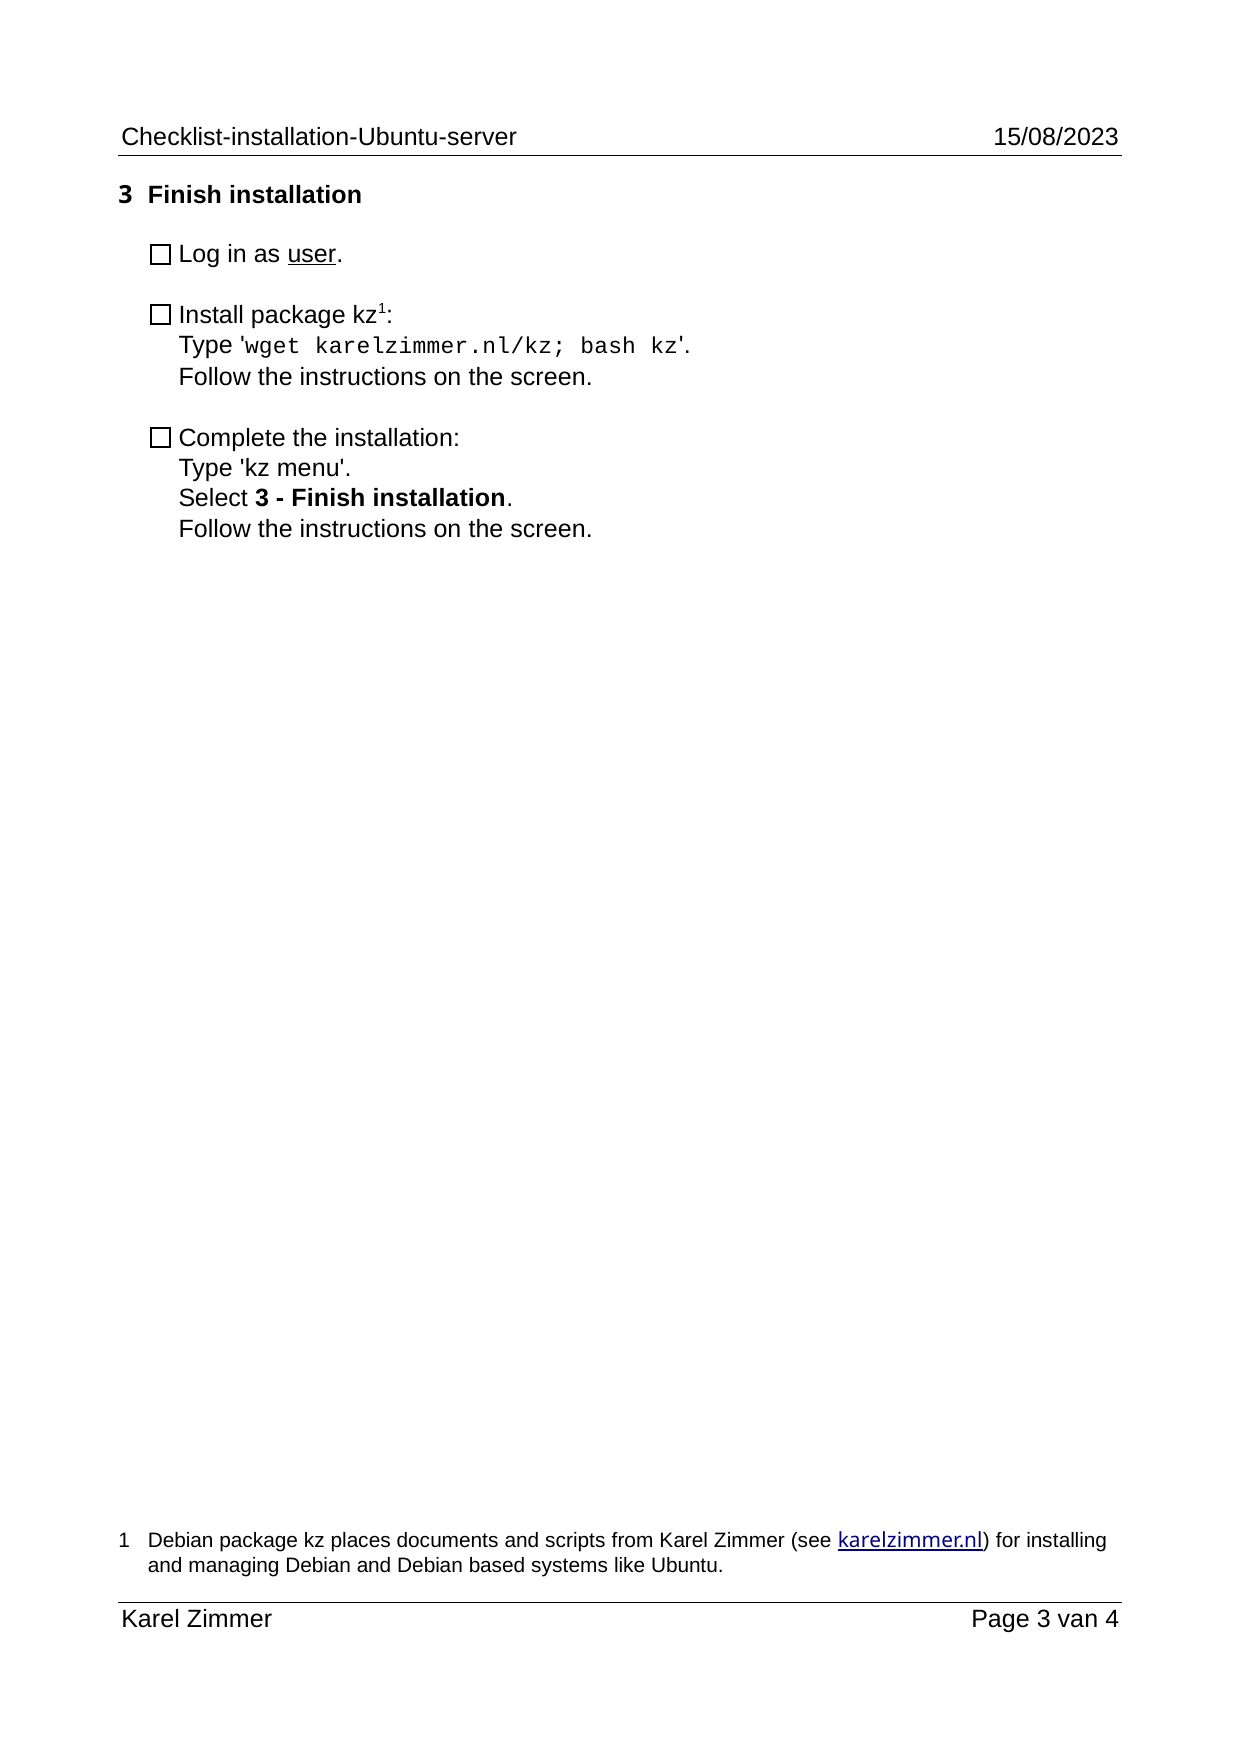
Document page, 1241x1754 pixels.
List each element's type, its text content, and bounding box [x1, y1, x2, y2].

table_cell [142, 269, 177, 300]
table_header [118, 239, 142, 269]
table_cell [118, 514, 142, 544]
table_cell Follow the instructions on the screen. [177, 362, 1122, 392]
table_cell [118, 423, 142, 453]
table_cell [177, 269, 1122, 300]
table_cell [142, 453, 177, 483]
table_cell Type 'wget karelzimmer.nl/kz; bash kz'. [177, 330, 1122, 362]
table_header Log in as USER. [177, 239, 1122, 269]
list Finish installation [118, 177, 1122, 211]
table_cell [118, 392, 142, 422]
table_header [142, 239, 177, 269]
table_cell Follow the instructions on the screen. [177, 514, 1122, 544]
table_cell [142, 423, 177, 453]
table_cell [142, 300, 177, 330]
table_cell [118, 300, 142, 330]
table_cell [118, 269, 142, 300]
table_cell [142, 514, 177, 544]
table_cell Type 'kz menu'. [177, 453, 1122, 483]
table_cell Install package kz: [177, 300, 1122, 330]
table_cell [118, 362, 142, 392]
table_cell [118, 330, 142, 362]
table_cell [142, 483, 177, 513]
table_cell [142, 330, 177, 362]
table_cell [142, 362, 177, 392]
table_cell [142, 392, 177, 422]
table_cell Complete the installation: [177, 423, 1122, 453]
table_cell [118, 453, 142, 483]
table_cell [177, 392, 1122, 422]
table_cell [118, 483, 142, 513]
table_cell Select 3 - Finish installation. [177, 483, 1122, 513]
